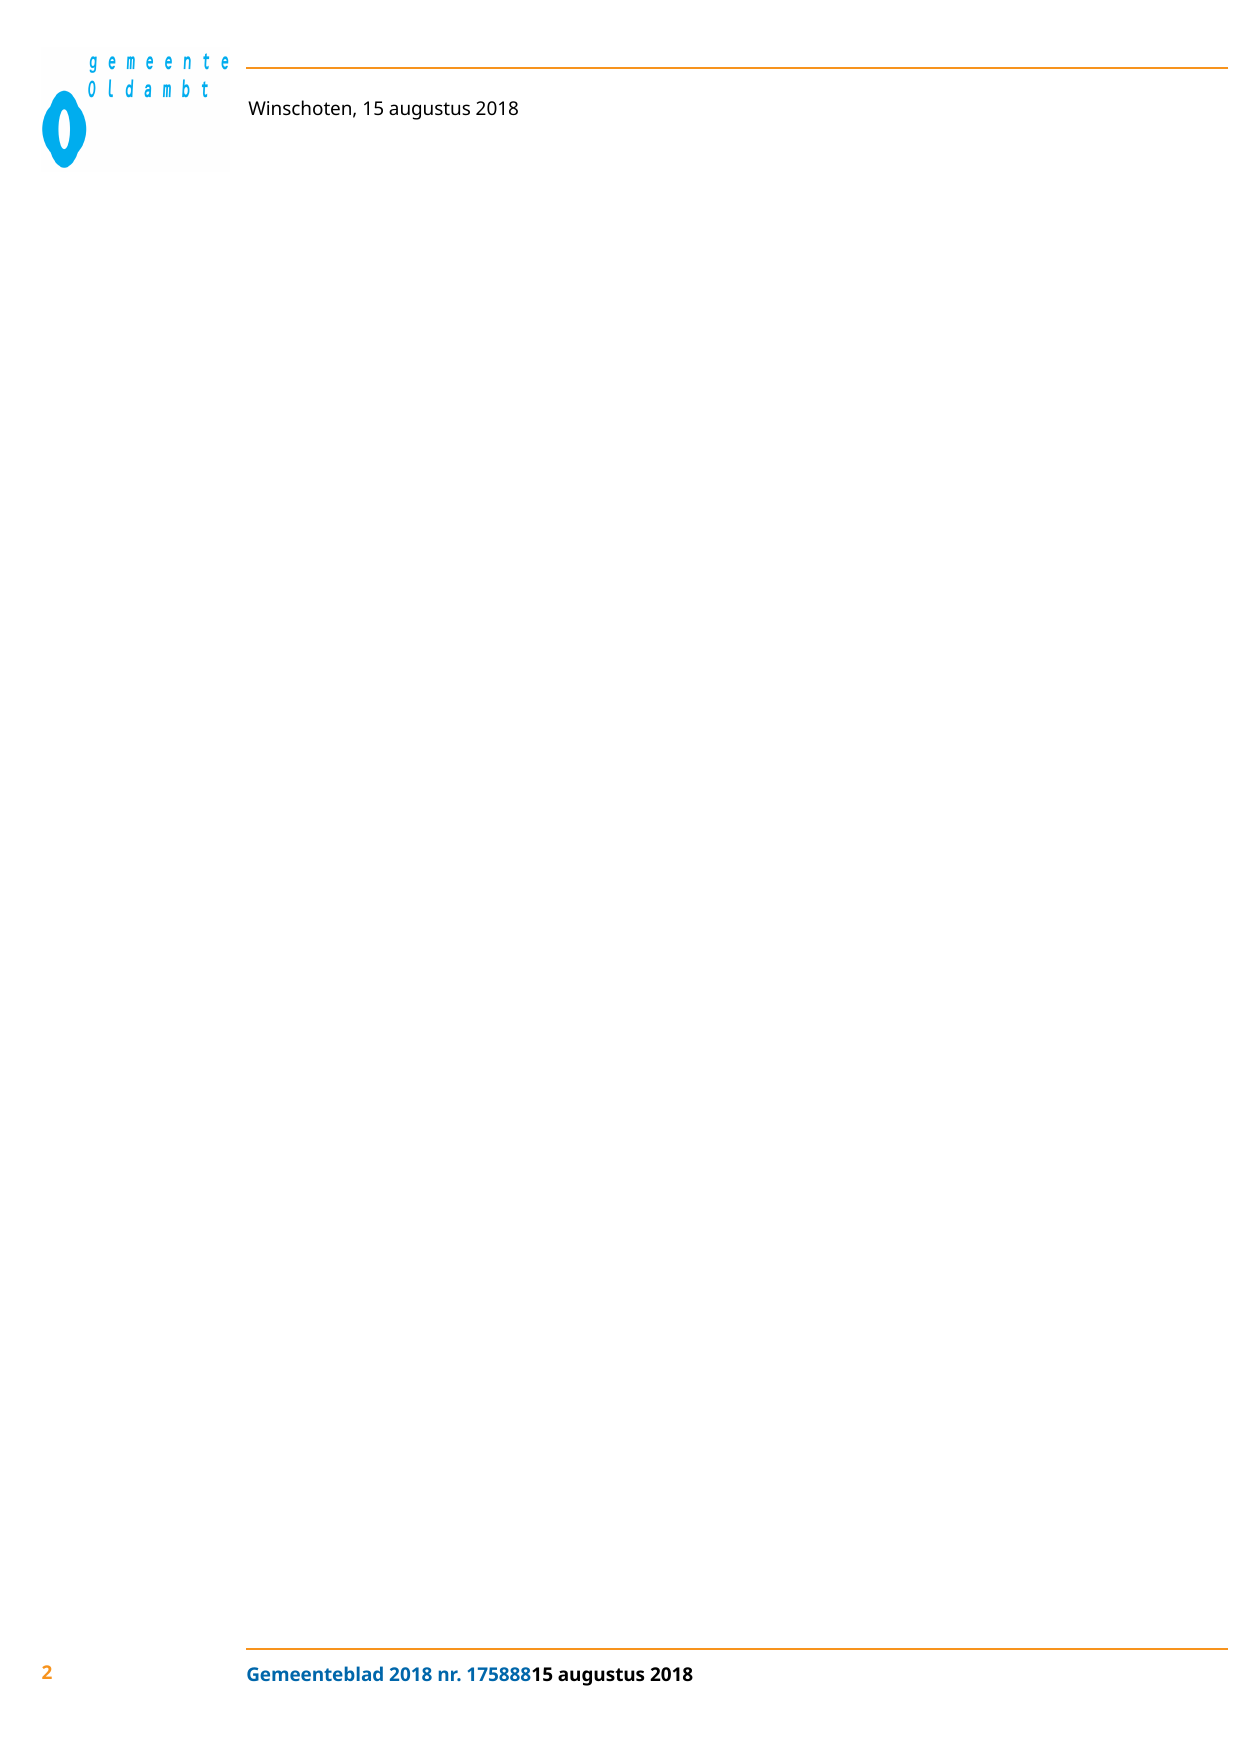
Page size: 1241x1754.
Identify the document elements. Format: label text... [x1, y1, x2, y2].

text Winschoten, 15 augustus 2018 [248, 95, 1152, 121]
picture [41, 47, 231, 172]
